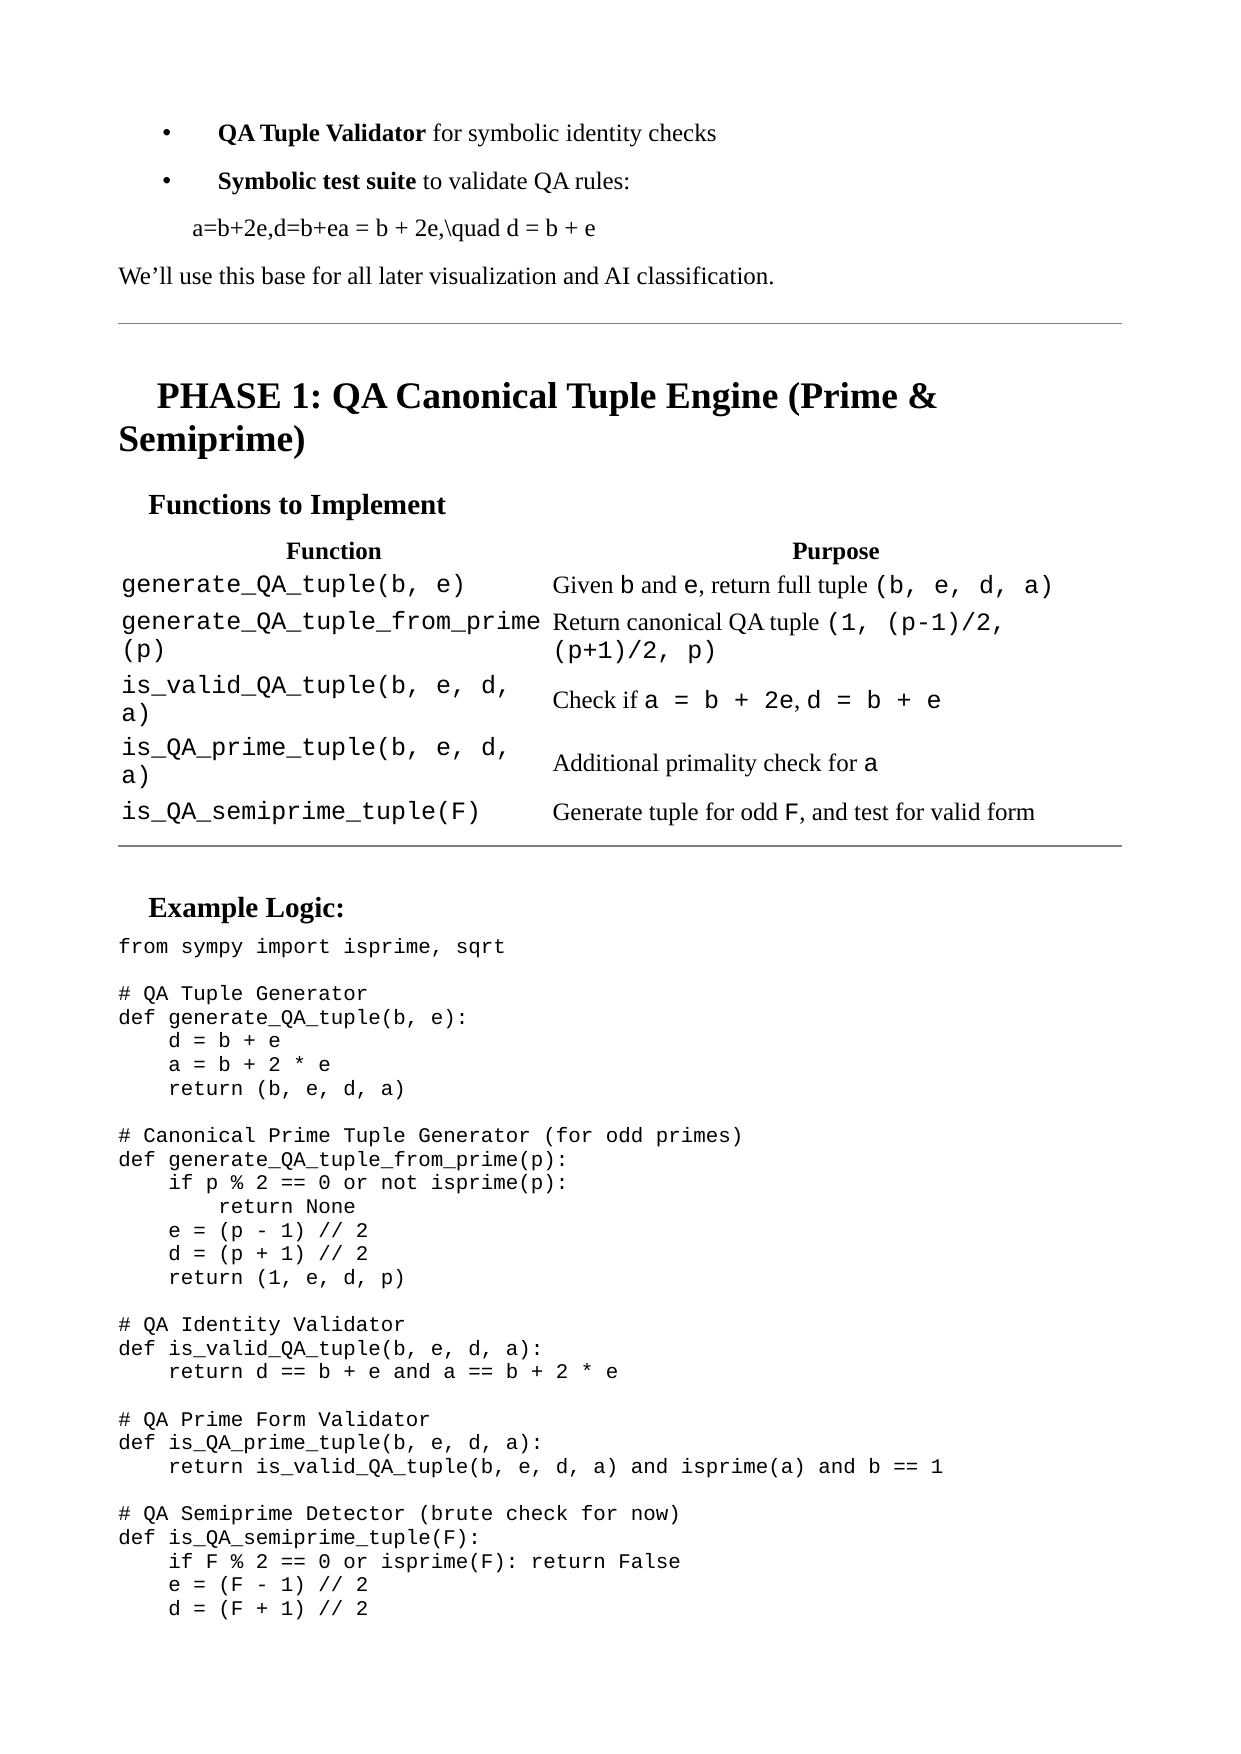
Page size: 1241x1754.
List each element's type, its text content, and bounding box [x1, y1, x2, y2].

list a=b+2e,d=b+ea = b + 2e,\quad d = b + e [162, 213, 1122, 242]
text return (b, e, d, a) [118, 1078, 1122, 1101]
text # QA Identity Validator [118, 1314, 1122, 1338]
text def is_QA_prime_tuple(b, e, d, a): [118, 1432, 1122, 1456]
table_cell Check if a = b + 2e, d = b + e [549, 669, 1122, 732]
table_cell Given b and e, return full tuple (b, e, d, a) [549, 568, 1122, 604]
text d = (p + 1) // 2 [118, 1243, 1122, 1267]
text from sympy import isprime, sqrt [118, 936, 1122, 959]
text # QA Tuple Generator [118, 983, 1122, 1007]
subtitle ✅ PHASE 1: QA Canonical Tuple Engine (Prime & Semiprime) [118, 374, 1122, 460]
text return None [118, 1196, 1122, 1219]
text e = (F - 1) // 2 [118, 1574, 1122, 1598]
list 🧮 QA Tuple Validator for symbolic identity checks [162, 118, 1122, 147]
text a = b + 2 * e [118, 1054, 1122, 1078]
table_cell is_valid_QA_tuple(b, e, d, a) [118, 669, 549, 732]
text e = (p - 1) // 2 [118, 1219, 1122, 1243]
text def is_QA_semiprime_tuple(F): [118, 1527, 1122, 1551]
subtitle 🧠 Example Logic: [118, 890, 1122, 923]
text return d == b + e and a == b + 2 * e [118, 1361, 1122, 1385]
text def generate_QA_tuple(b, e): [118, 1007, 1122, 1030]
table_cell generate_QA_tuple(b, e) [118, 568, 549, 604]
text if F % 2 == 0 or isprime(F): return False [118, 1551, 1122, 1574]
table_cell Return canonical QA tuple (1, (p-1)/2, (p+1)/2, p) [549, 604, 1122, 669]
text # QA Semiprime Detector (brute check for now) [118, 1503, 1122, 1527]
table_cell Additional primality check for a [549, 732, 1122, 794]
text return is_valid_QA_tuple(b, e, d, a) and isprime(a) and b == 1 [118, 1456, 1122, 1480]
text def is_valid_QA_tuple(b, e, d, a): [118, 1338, 1122, 1361]
text # QA Prime Form Validator [118, 1409, 1122, 1432]
subtitle 🔹 Functions to Implement [118, 487, 1122, 521]
table_cell is_QA_semiprime_tuple(F) [118, 794, 549, 831]
table_cell is_QA_prime_tuple(b, e, d, a) [118, 732, 549, 794]
table_header Purpose [549, 533, 1122, 568]
list 🧪 Symbolic test suite to validate QA rules: [162, 166, 1122, 194]
text d = (F + 1) // 2 [118, 1598, 1122, 1622]
text # Canonical Prime Tuple Generator (for odd primes) [118, 1125, 1122, 1149]
table_cell generate_QA_tuple_from_prime(p) [118, 604, 549, 669]
text d = b + e [118, 1030, 1122, 1054]
text def generate_QA_tuple_from_prime(p): [118, 1149, 1122, 1172]
table_cell Generate tuple for odd F, and test for valid form [549, 794, 1122, 831]
table_header Function [118, 533, 549, 568]
text if p % 2 == 0 or not isprime(p): [118, 1172, 1122, 1196]
text We’ll use this base for all later visualization and AI classification. [118, 261, 1122, 290]
text return (1, e, d, p) [118, 1267, 1122, 1291]
